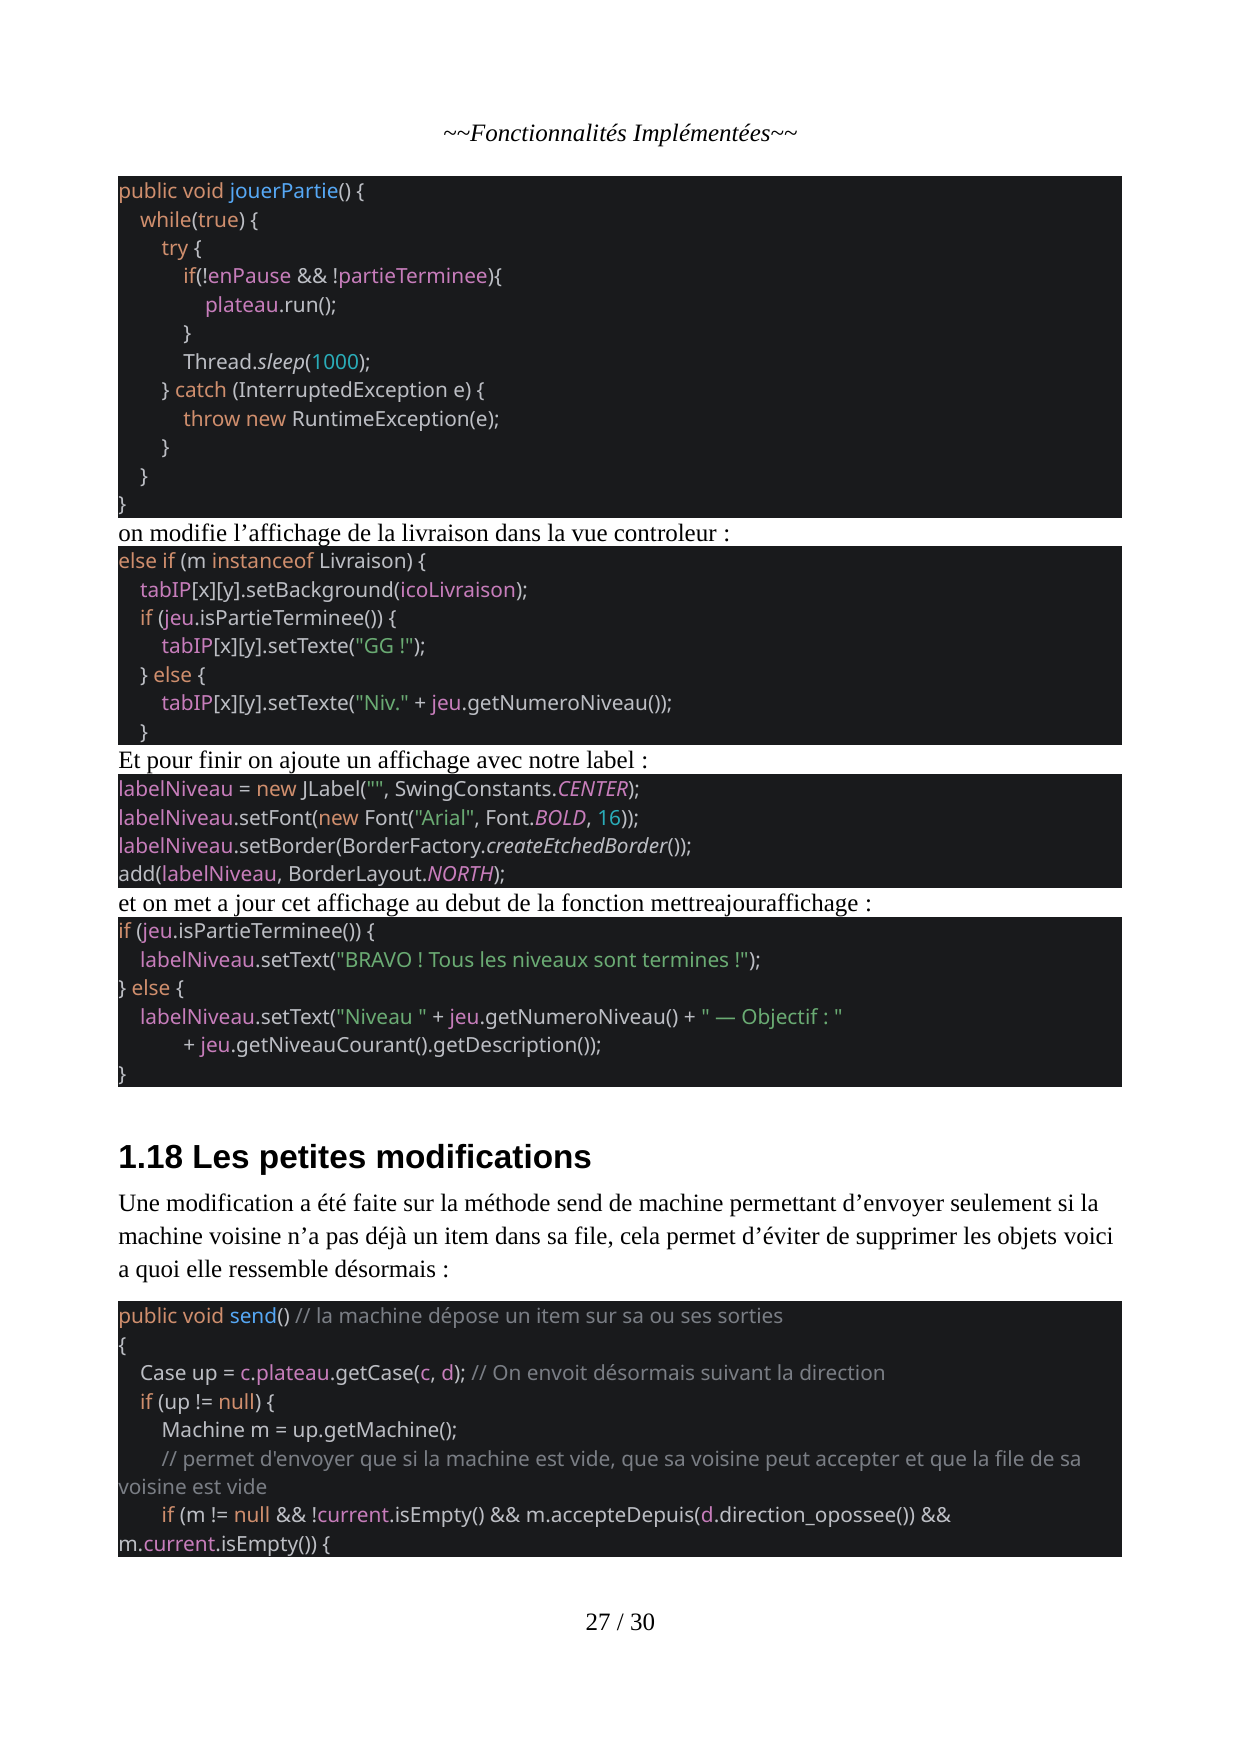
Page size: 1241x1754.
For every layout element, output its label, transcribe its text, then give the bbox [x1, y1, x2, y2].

text on modifie l’affichage de la livraison dans la vue controleur : [118, 518, 1122, 546]
text public void send() // la machine dépose un item sur sa ou ses sorties { Case up = c.plateau.getCase(c, d); // On envoit désormais suivant la direction if (up != null) { Machine m = up.getMachine(); // permet d'envoyer que si la machine est vide, que sa voisine peut accepter et que la file de sa voisine est vide if (m != null && !current.isEmpty() && m.accepteDepuis(d.direction_opossee()) && m.current.isEmpty()) { [118, 1301, 1122, 1557]
text labelNiveau = new JLabel("", SwingConstants.CENTER); labelNiveau.setFont(new Font("Arial", Font.BOLD, 16)); labelNiveau.setBorder(BorderFactory.createEtchedBorder()); add(labelNiveau, BorderLayout.NORTH); [118, 774, 1122, 888]
text else if (m instanceof Livraison) { tabIP[x][y].setBackground(icoLivraison); if (jeu.isPartieTerminee()) { tabIP[x][y].setTexte("GG !"); } else { tabIP[x][y].setTexte("Niv." + jeu.getNumeroNiveau()); } [118, 546, 1122, 745]
text public void jouerPartie() { while(true) { try { if(!enPause && !partieTerminee){ plateau.run(); } Thread.sleep(1000); } catch (InterruptedException e) { throw new RuntimeException(e); } } } [118, 176, 1122, 518]
text if (jeu.isPartieTerminee()) { labelNiveau.setText("BRAVO ! Tous les niveaux sont termines !"); } else { labelNiveau.setText("Niveau " + jeu.getNumeroNiveau() + " — Objectif : " + jeu.getNiveauCourant().getDescription()); } [118, 917, 1122, 1087]
text Et pour finir on ajoute un affichage avec notre label : [118, 745, 1122, 774]
text et on met a jour cet affichage au debut de la fonction mettreajouraffichage : [118, 888, 1122, 917]
subtitle Les petites modifications [118, 1137, 1122, 1175]
text Une modification a été faite sur la méthode send de machine permettant d’envoyer seulement si la machine voisine n’a pas déjà un item dans sa file, cela permet d’éviter de supprimer les objets voici a quoi elle ressemble désormais : [118, 1188, 1122, 1283]
